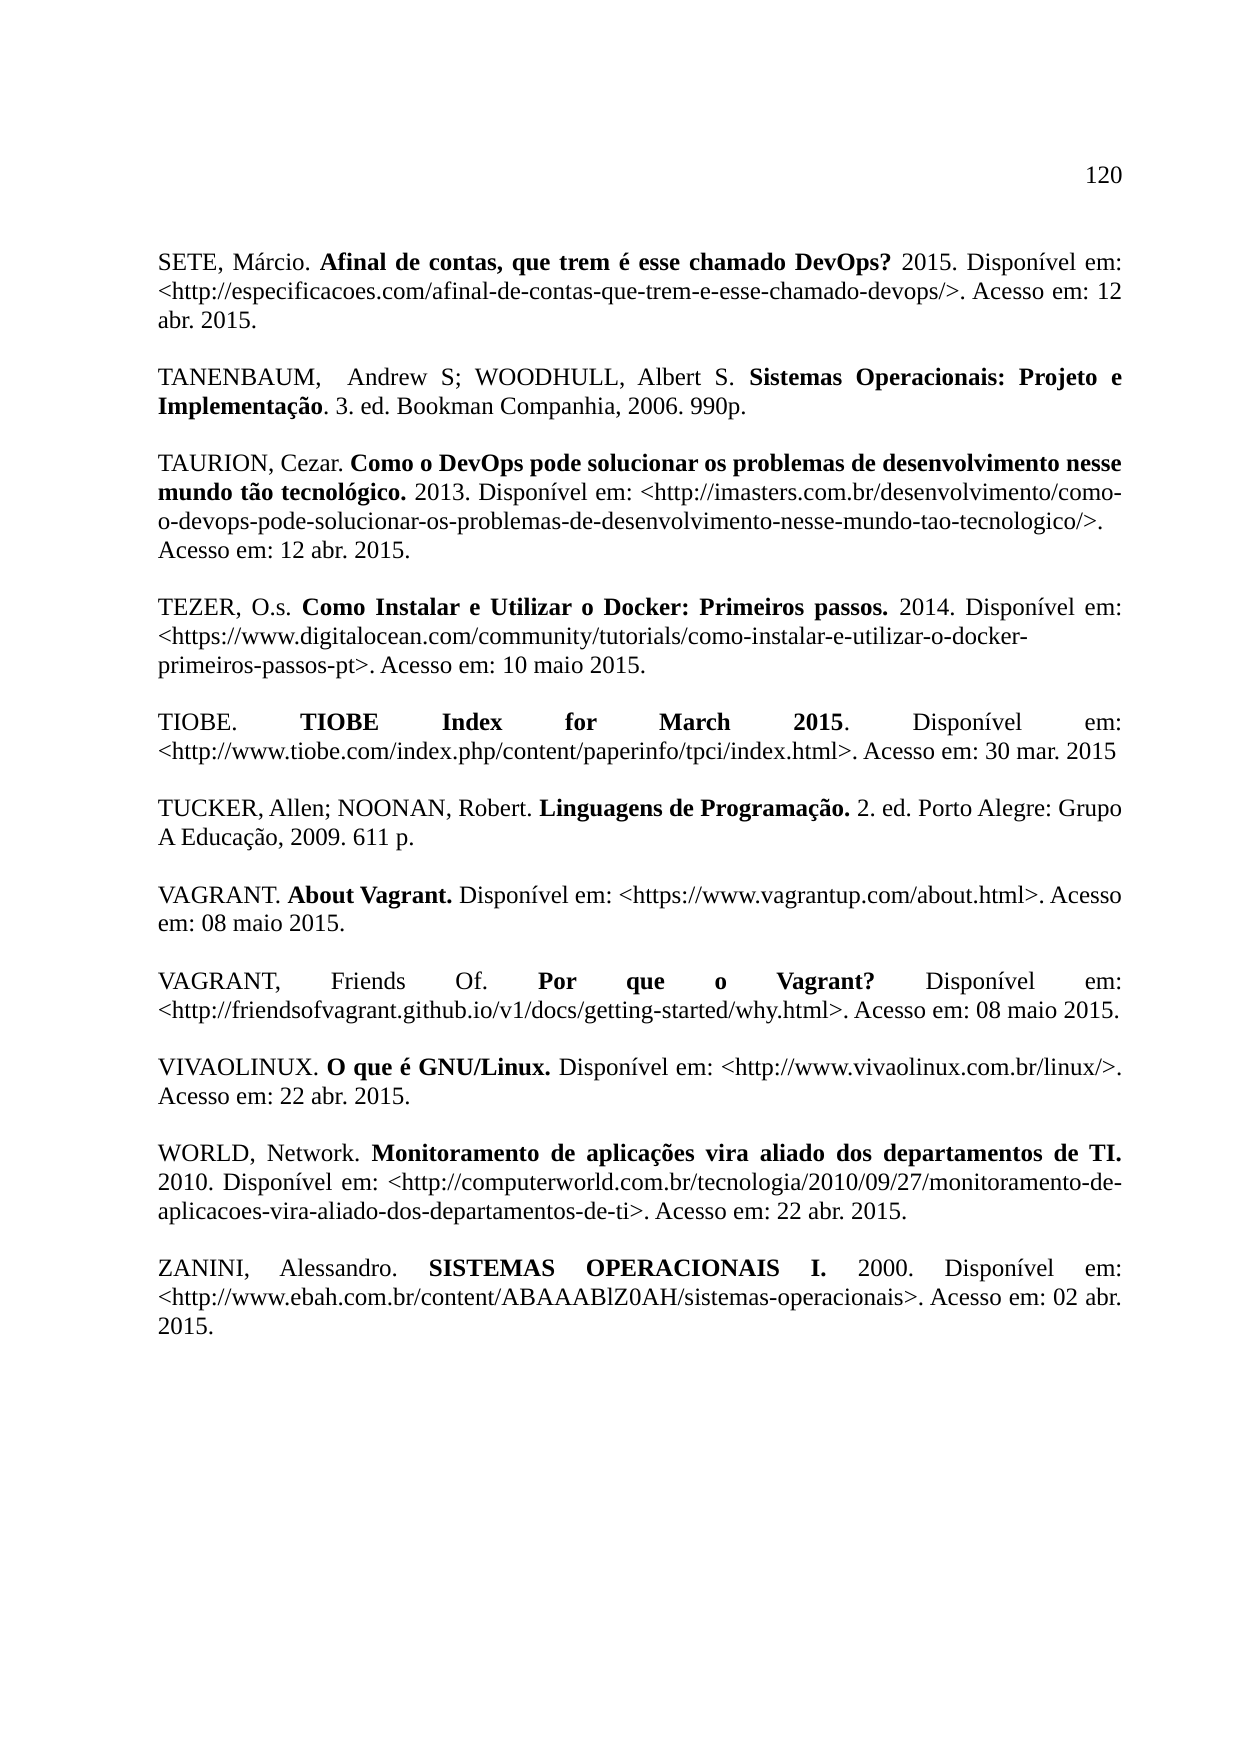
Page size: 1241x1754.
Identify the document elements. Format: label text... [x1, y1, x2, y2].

text ZANINI, Alessandro. SISTEMAS OPERACIONAIS I. 2000. Disponível em: <http://www.ebah.com.br/content/ABAAABlZ0AH/sistemas-operacionais>. Acesso em: 02 abr. 2015. [158, 1253, 1122, 1340]
text VIVAOLINUX. O que é GNU/Linux. Disponível em: <http://www.vivaolinux.com.br/linux/>. Acesso em: 22 abr. 2015. [158, 1052, 1122, 1110]
text VAGRANT. About Vagrant. Disponível em: <https://www.vagrantup.com/about.html>. Acesso em: 08 maio 2015. [158, 880, 1122, 937]
text SETE, Márcio. Afinal de contas, que trem é esse chamado DevOps? 2015. Disponível em: <http://especificacoes.com/afinal-de-contas-que-trem-e-esse-chamado-devops/>. Acesso em: 12 abr. 2015. [158, 247, 1122, 333]
text TEZER, O.s. Como Instalar e Utilizar o Docker: Primeiros passos. 2014. Disponível em: <https://www.digitalocean.com/community/tutorials/como-instalar-e-utilizar-o-docker-primeiros-passos-pt>. Acesso em: 10 maio 2015. [158, 592, 1122, 678]
text WORLD, Network. Monitoramento de aplicações vira aliado dos departamentos de TI. 2010. Disponível em: <http://computerworld.com.br/tecnologia/2010/09/27/monitoramento-de-aplicacoes-vira-aliado-dos-departamentos-de-ti>. Acesso em: 22 abr. 2015. [158, 1138, 1122, 1225]
text TAURION, Cezar. Como o DevOps pode solucionar os problemas de desenvolvimento nesse mundo tão tecnológico. 2013. Disponível em: <http://imasters.com.br/desenvolvimento/como-o-devops-pode-solucionar-os-problemas-de-desenvolvimento-nesse-mundo-tao-tecnologico/>. Acesso em: 12 abr. 2015. [158, 448, 1122, 563]
text TIOBE. TIOBE Index for March 2015. Disponível em: <http://www.tiobe.com/index.php/content/paperinfo/tpci/index.html>. Acesso em: 30 mar. 2015 [158, 707, 1122, 765]
text TUCKER, Allen; NOONAN, Robert. Linguagens de Programação. 2. ed. Porto Alegre: Grupo A Educação, 2009. 611 p. [158, 793, 1122, 851]
text VAGRANT, Friends Of. Por que o Vagrant? Disponível em: <http://friendsofvagrant.github.io/v1/docs/getting-started/why.html>. Acesso em: 08 maio 2015. [158, 966, 1122, 1023]
text TANENBAUM, Andrew S; WOODHULL, Albert S. Sistemas Operacionais: Projeto e Implementação. 3. ed. Bookman Companhia, 2006. 990p. [158, 362, 1122, 420]
